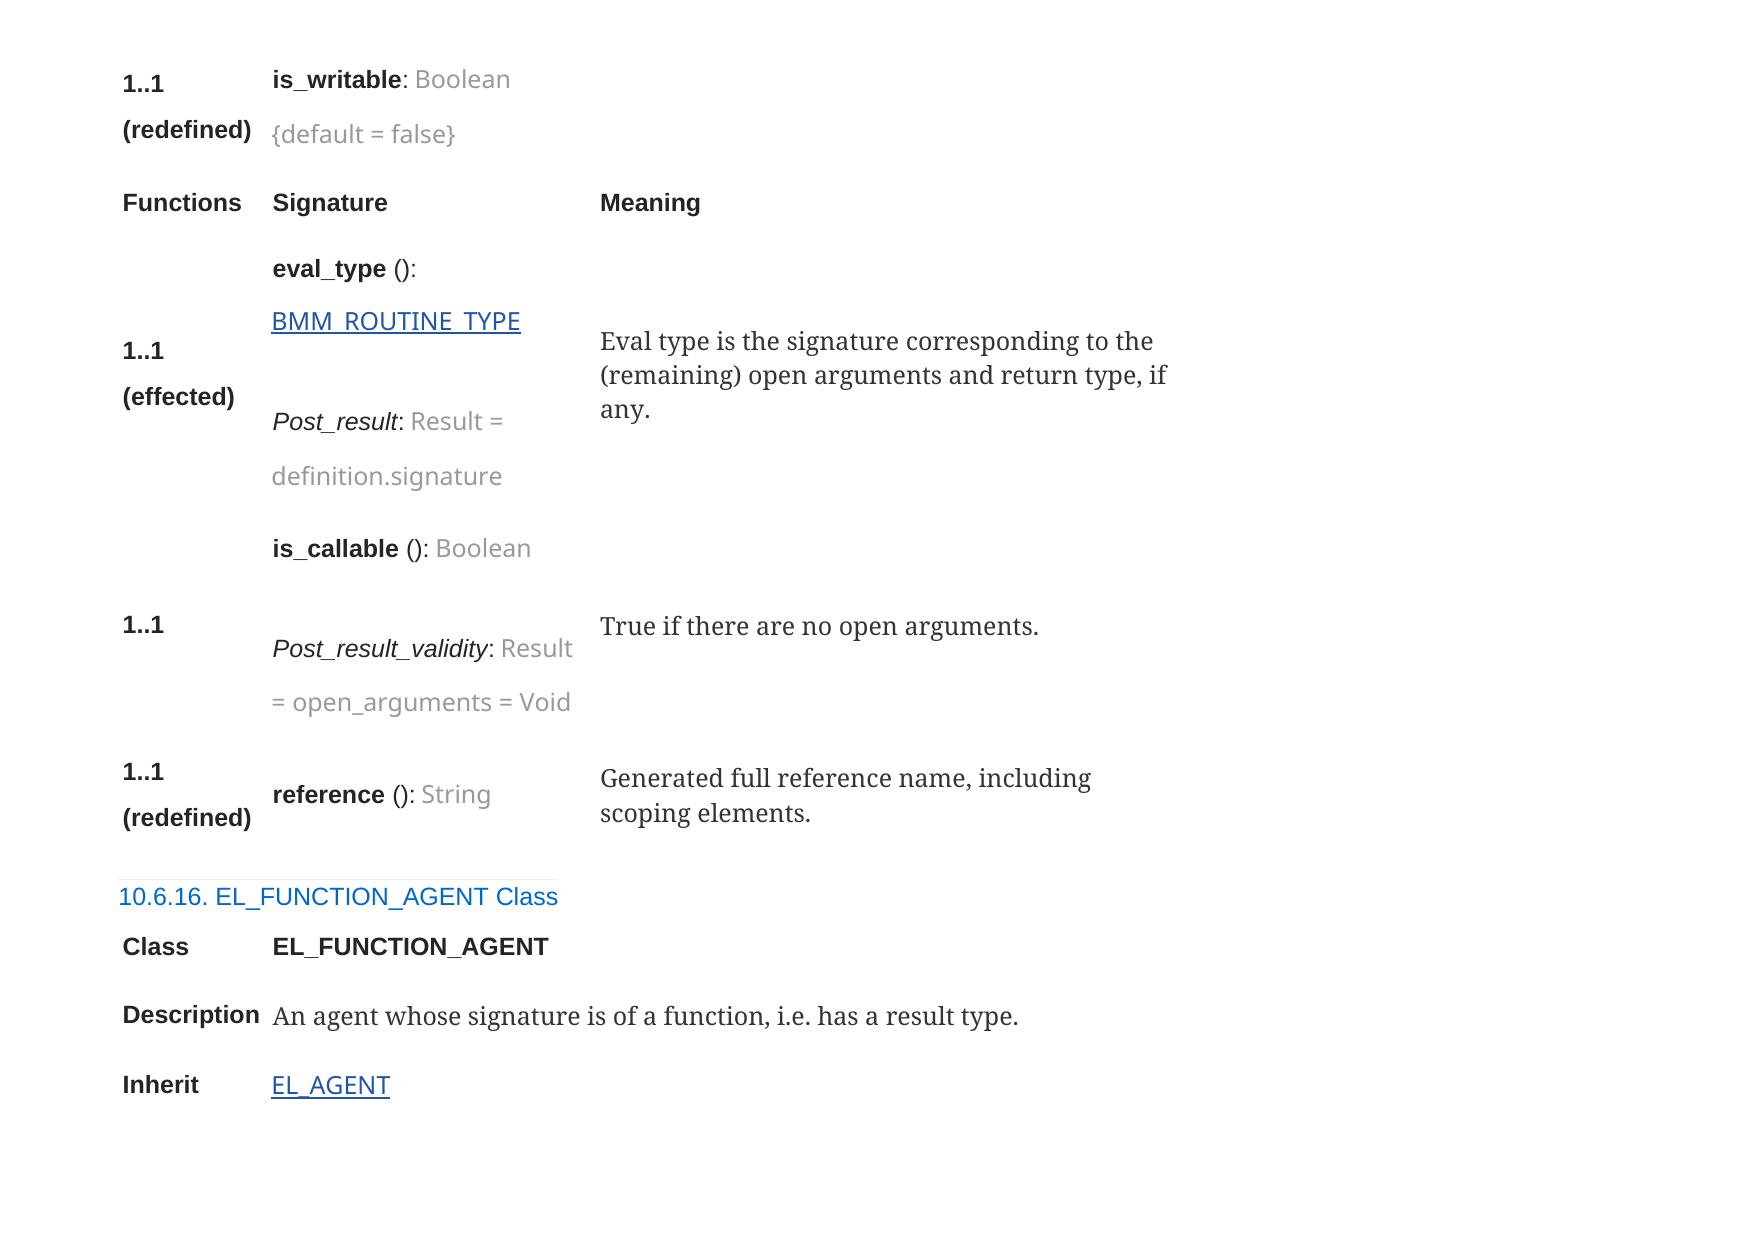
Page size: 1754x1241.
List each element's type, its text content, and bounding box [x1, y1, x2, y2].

table_cell 1..1 [118, 527, 268, 754]
table_cell True if there are no open arguments. [596, 527, 1181, 754]
table_header EL_FUNCTION_AGENT [268, 929, 1181, 996]
table_cell EL_AGENT [268, 1065, 1181, 1137]
table_cell 1..1 (redefined) [118, 754, 268, 866]
table_cell Meaning [596, 185, 1181, 252]
table_cell Inherit [118, 1065, 268, 1137]
table_header Class [118, 929, 268, 996]
table_cell reference (): String [268, 754, 596, 866]
table_cell Signature [268, 185, 596, 252]
table_cell Functions [118, 185, 268, 252]
table_cell is_callable (): Boolean Post_result_validity: Result = open_arguments = Void [268, 527, 596, 754]
table_cell eval_type (): BMM_ROUTINE_TYPE Post_result: Result = definition.signature [268, 252, 596, 527]
table_cell An agent whose signature is of a function, i.e. has a result type. [268, 996, 1181, 1065]
table_cell Generated full reference name, including scoping elements. [596, 754, 1181, 866]
subtitle 10.6.16. EL_FUNCTION_AGENT Class [118, 879, 1695, 910]
table_cell Eval type is the signature corresponding to the (remaining) open arguments and return type, if any. [596, 252, 1181, 527]
table_cell [596, 59, 1181, 185]
table_cell 1..1 (effected) [118, 252, 268, 527]
table_cell is_writable: Boolean {default = false} [268, 59, 596, 185]
table_cell Description [118, 996, 268, 1065]
table_cell 1..1 (redefined) [118, 59, 268, 185]
